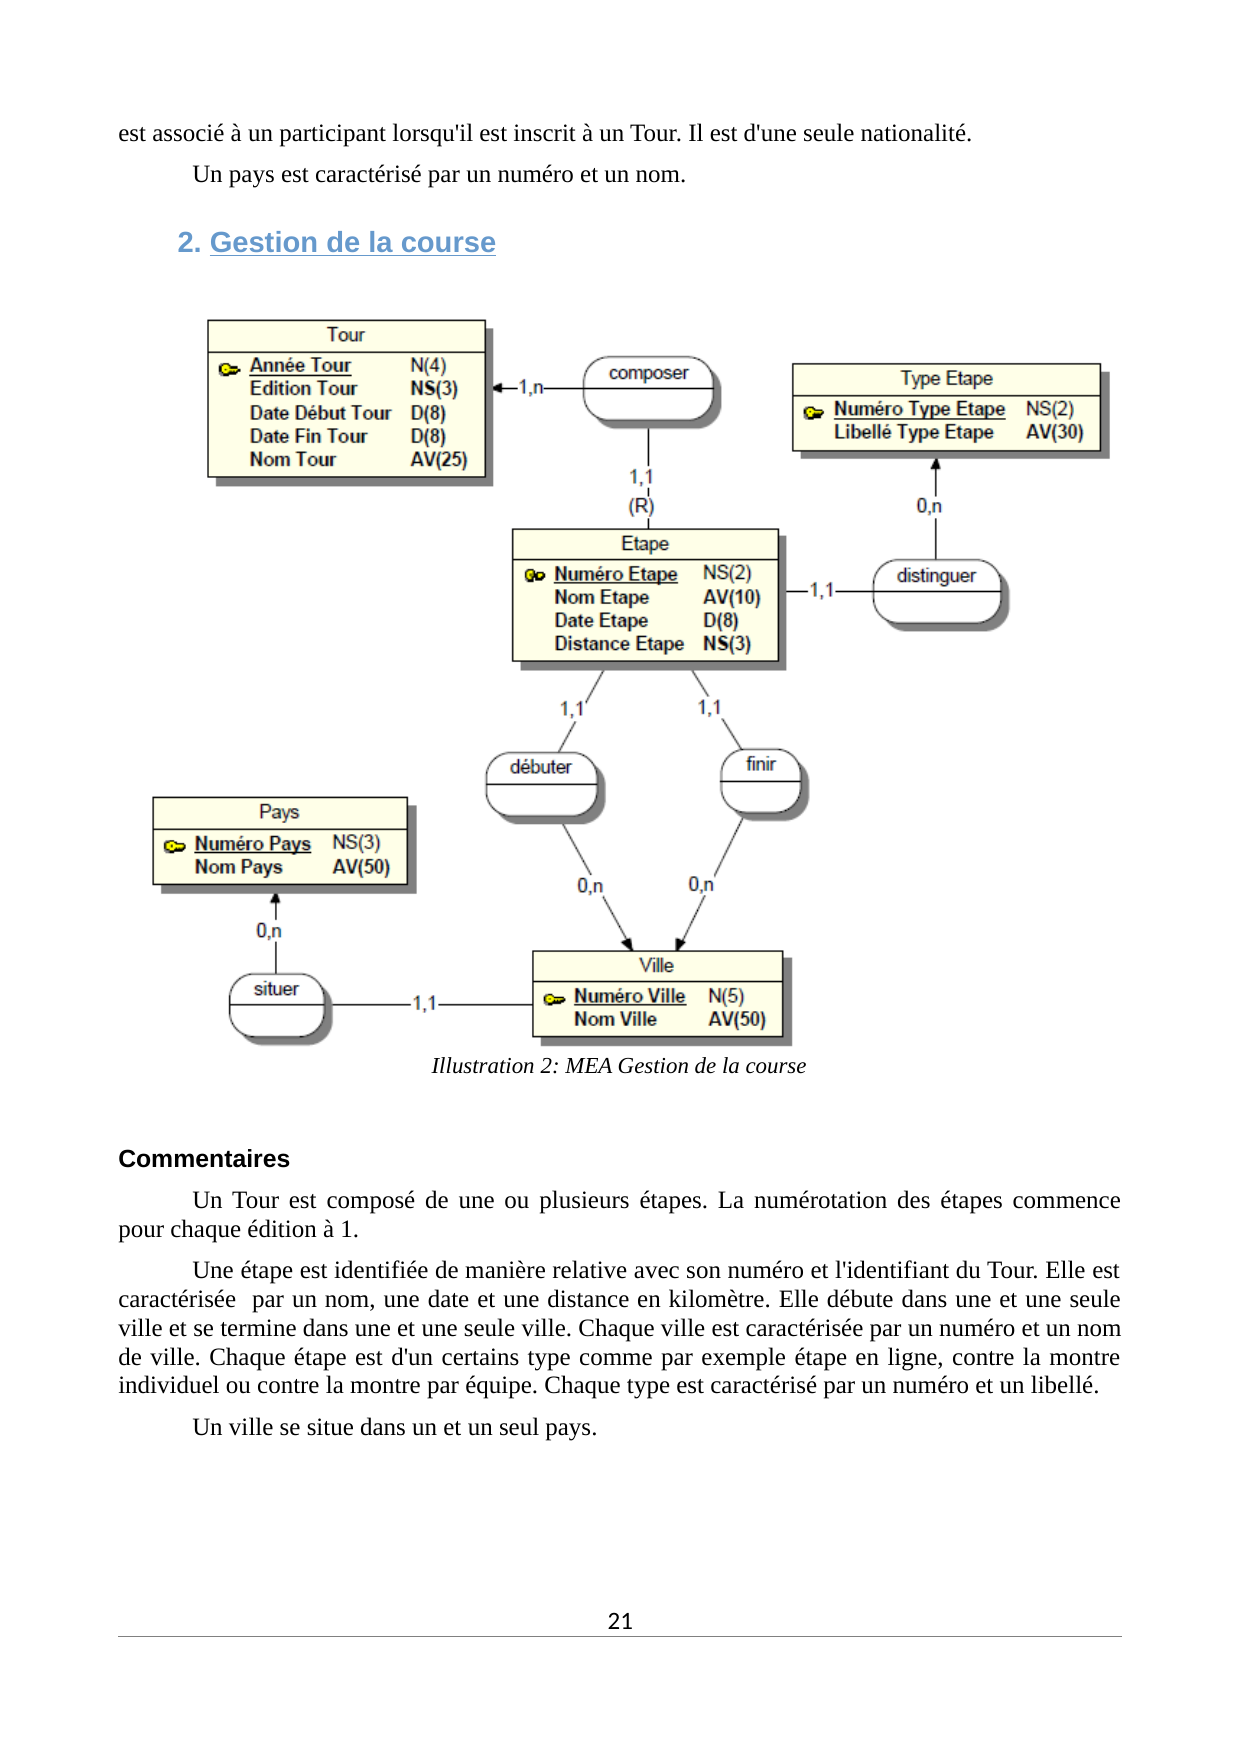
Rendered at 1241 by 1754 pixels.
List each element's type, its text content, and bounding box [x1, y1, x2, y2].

subtitle Commentaires [118, 1144, 1122, 1173]
text est associé à un participant lorsqu'il est inscrit à un Tour. Il est d'une seule nationalité. [118, 118, 1122, 147]
text Une étape est identifiée de manière relative avec son numéro et l'identifiant du Tour. Elle est caractérisée par un nom, une date et une distance en kilomètre. Elle débute dans une et une seule ville et se termine dans une et une seule ville. Chaque ville est caractérisée par un numéro et un nom de ville. Chaque étape est d'un certains type comme par exemple étape en ligne, contre la montre individuel ou contre la montre par équipe. Chaque type est caractérisé par un numéro et un libellé. [118, 1255, 1122, 1399]
text Illustration 2: MEA Gestion de la course [118, 1052, 1122, 1078]
text Un ville se situe dans un et un seul pays. [118, 1412, 1122, 1440]
text Un pays est caractérisé par un numéro et un nom. [118, 159, 1122, 188]
text Un Tour est composé de une ou plusieurs étapes. La numérotation des étapes commence pour chaque édition à 1. [118, 1185, 1122, 1243]
subtitle Gestion de la course [177, 225, 1122, 259]
